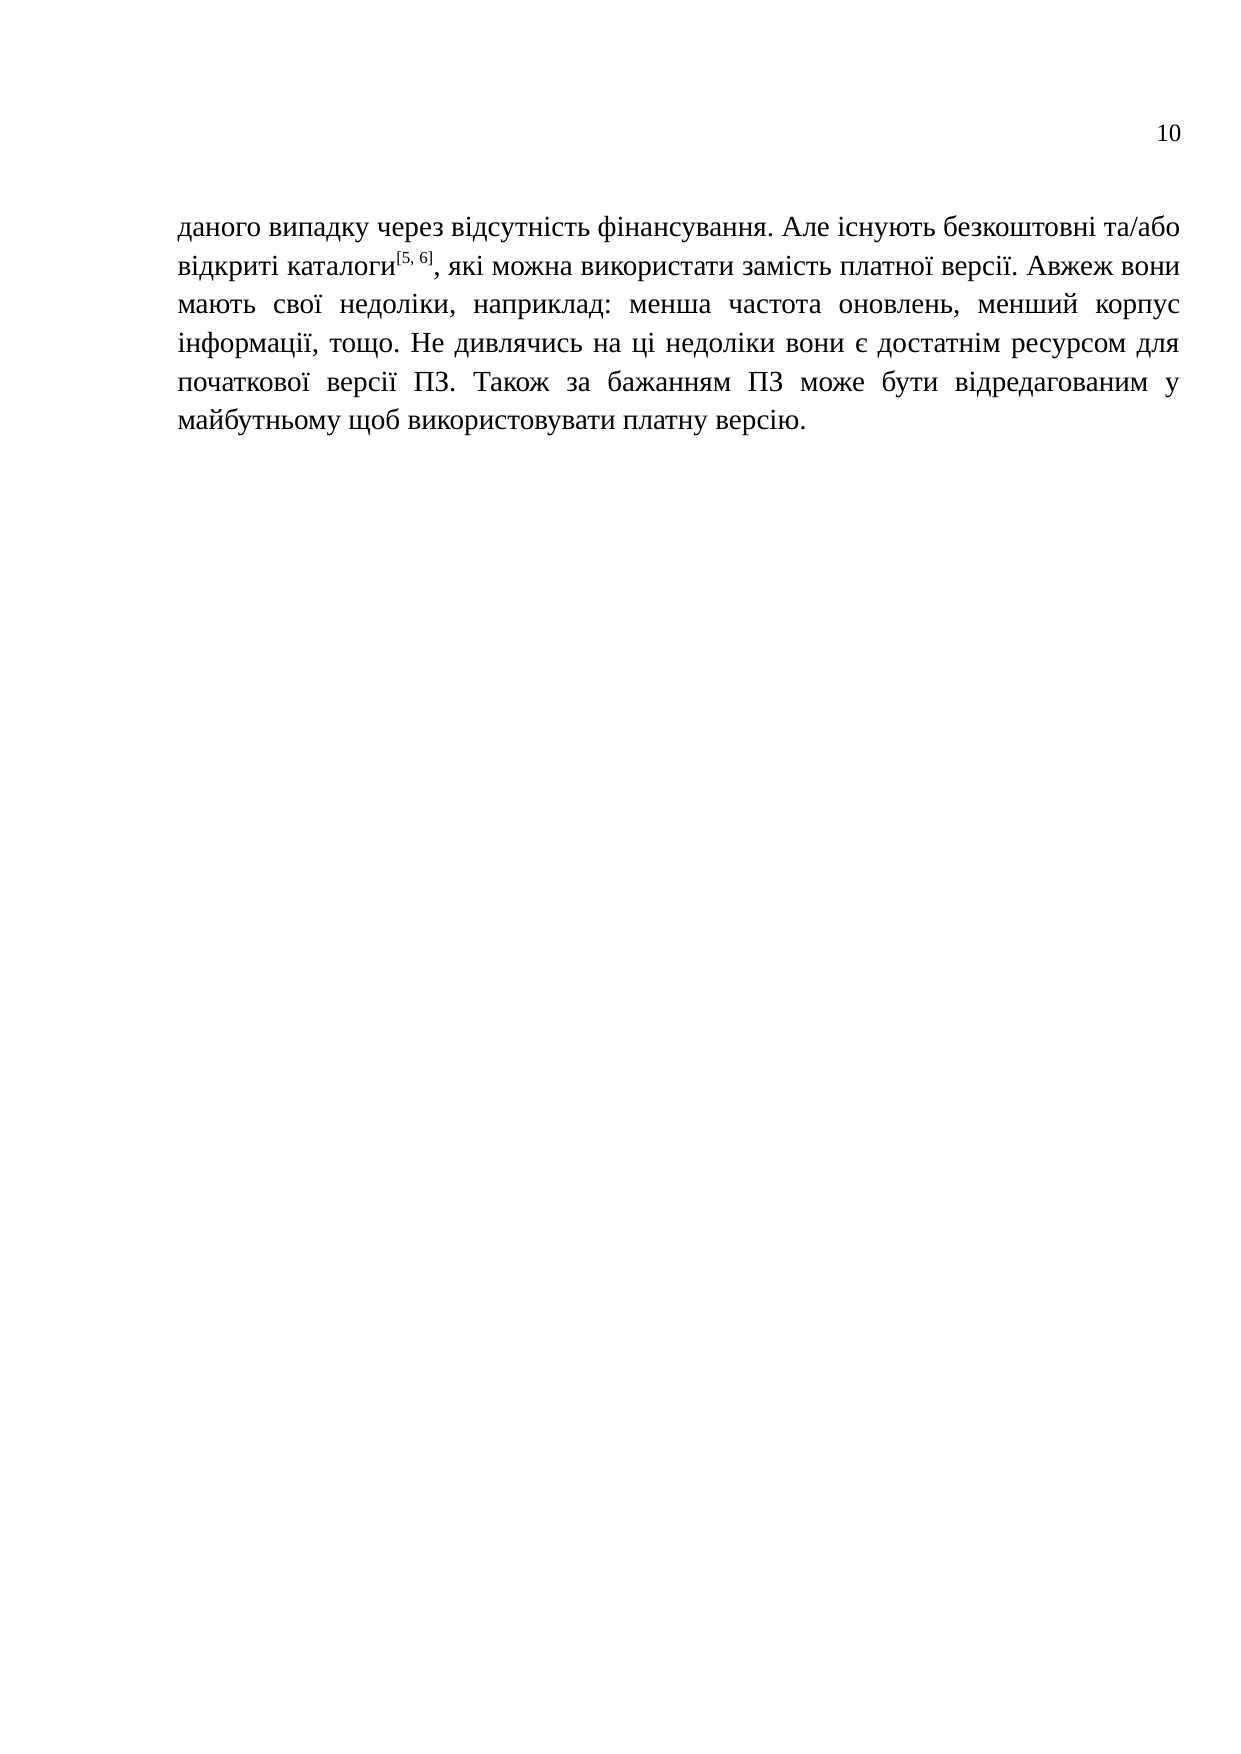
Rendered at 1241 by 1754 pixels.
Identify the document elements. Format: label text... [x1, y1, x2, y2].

text даного випадку через відсутність фінансування. Але існують безкоштовні та/або відкриті каталоги[5, 6], які можна використати замість платної версії. Авжеж вони мають свої недоліки, наприклад: менша частота оновлень, менший корпус інформації, тощо. Не дивлячись на ці недоліки вони є достатнім ресурсом для початкової версії ПЗ. Також за бажанням ПЗ може бути відредагованим у майбутньому щоб використовувати платну версію. [177, 209, 1181, 436]
